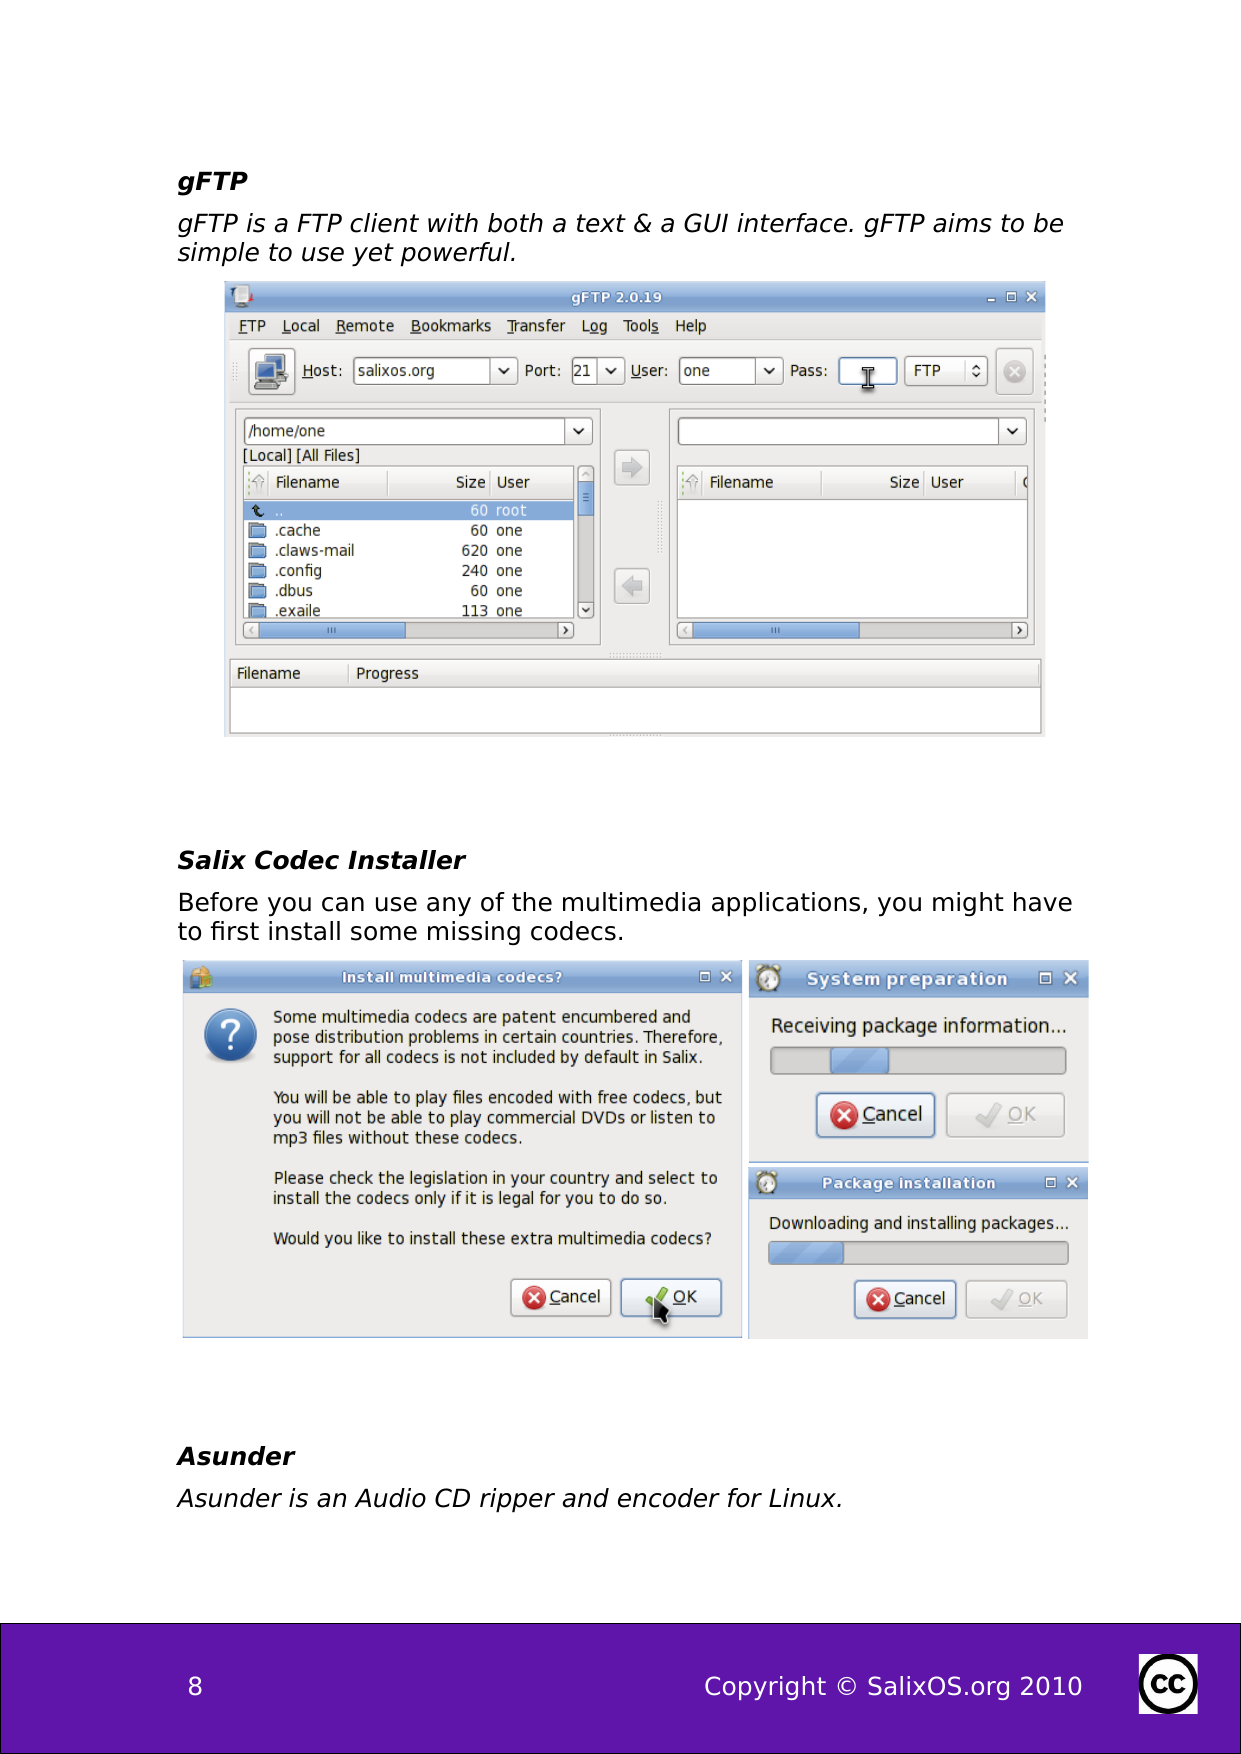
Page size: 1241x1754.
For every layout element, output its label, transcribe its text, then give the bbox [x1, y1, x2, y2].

picture [182, 960, 743, 1338]
subtitle Salix Codec Installer [177, 847, 1093, 876]
picture [748, 1167, 1088, 1339]
subtitle gFTP [177, 167, 1093, 197]
subtitle Asunder [177, 1442, 1093, 1472]
picture [748, 960, 1089, 1163]
picture [1138, 1654, 1198, 1714]
text Before you can use any of the multimedia applications, you might have to first install some missing codecs. [177, 888, 1093, 947]
text Asunder is an Audio CD ripper and encoder for Linux. [177, 1484, 1093, 1513]
picture [224, 281, 1046, 737]
text gFTP is a FTP client with both a text & a GUI interface. gFTP aims to be simple to use yet powerful. [177, 209, 1093, 267]
